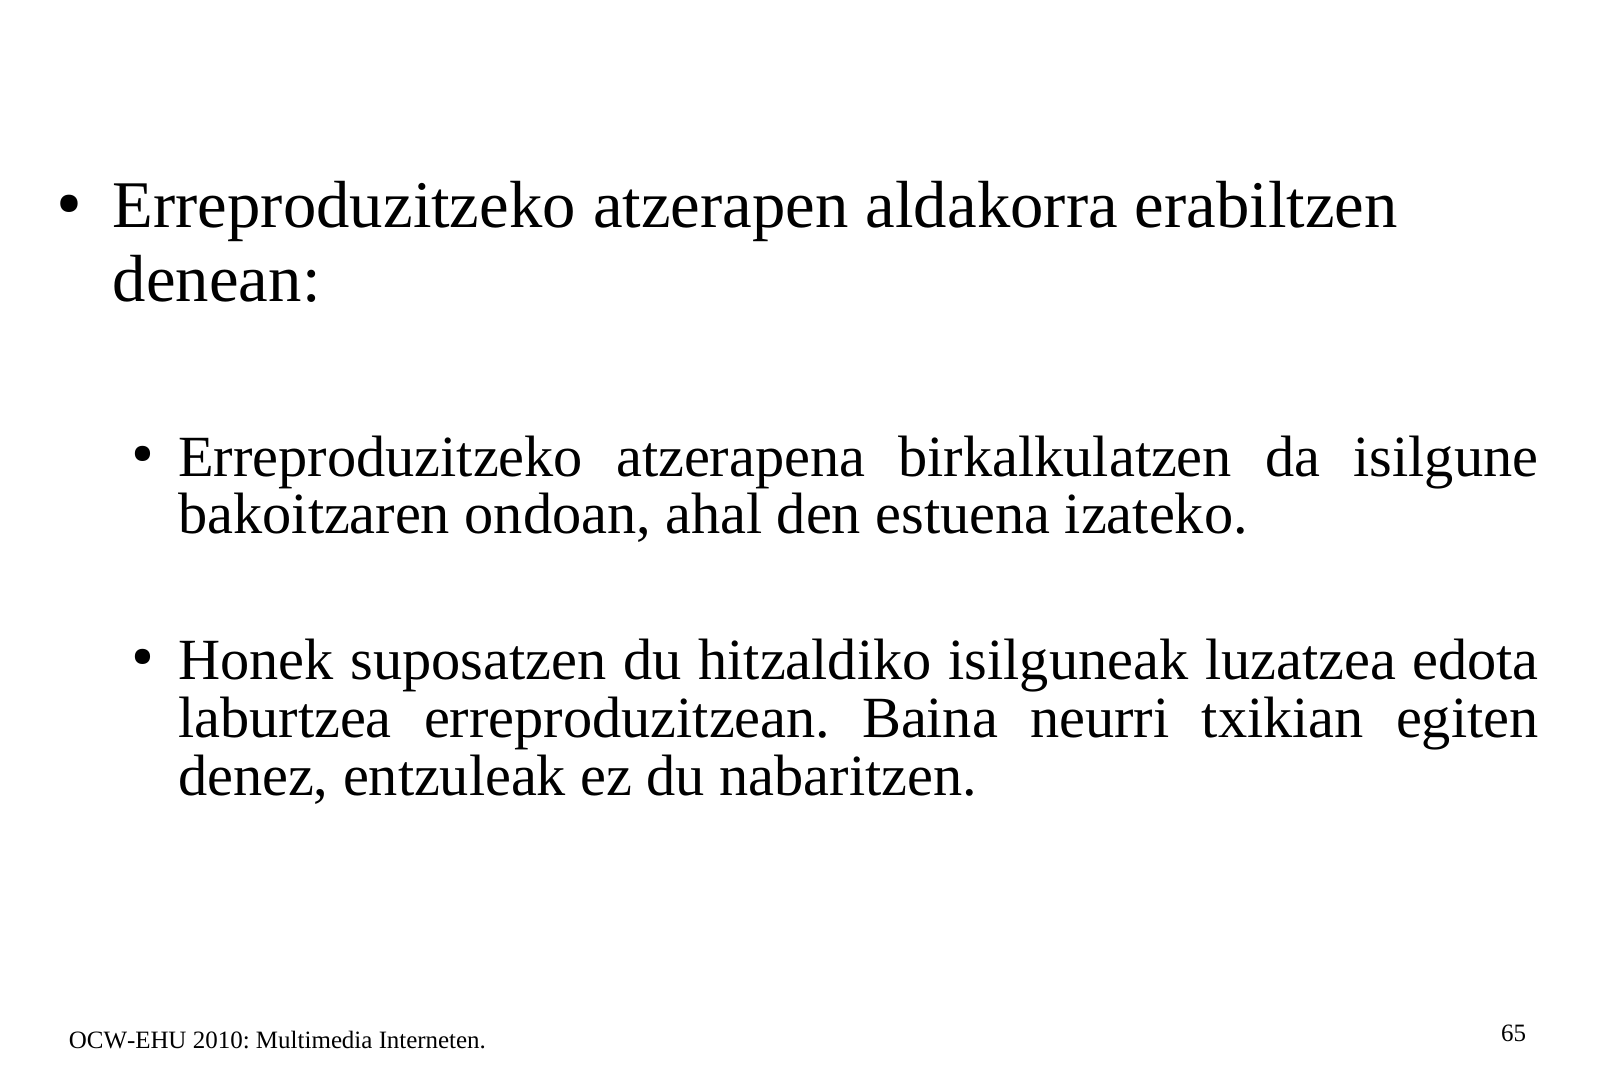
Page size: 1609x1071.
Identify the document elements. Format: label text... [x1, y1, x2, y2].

list Erreproduzitzeko atzerapen aldakorra erabiltzen denean: Erreproduzitzeko atzerapena birkalkulatzen da isilgune bakoitzaren ondoan, ahal den estuena izateko. Honek suposatzen du hitzaldiko isilguneak luzatzea edota laburtzea erreproduzitzean. Baina neurri txikian egiten denez, entzuleak ez du nabaritzen. [41, 160, 1555, 999]
